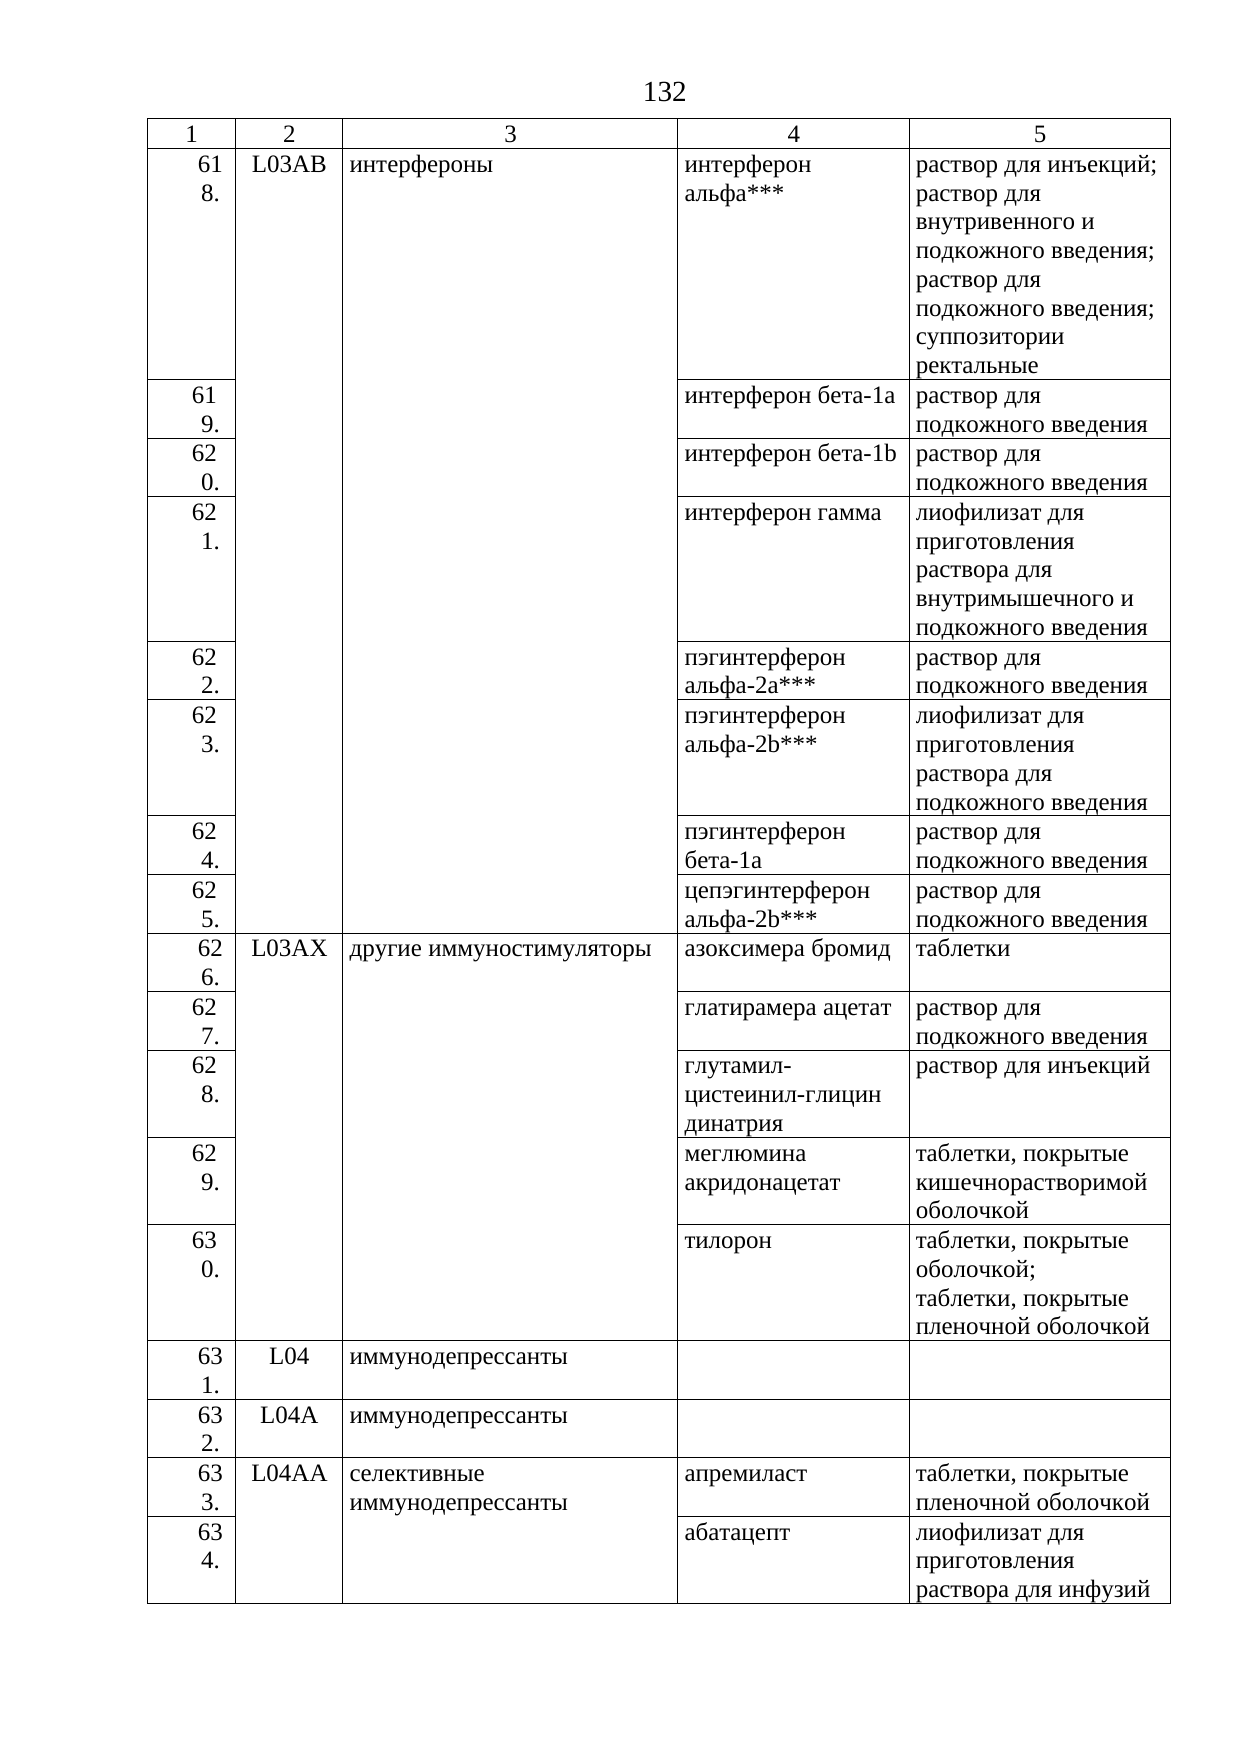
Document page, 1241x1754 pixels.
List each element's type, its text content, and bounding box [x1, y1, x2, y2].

table_header 1 [148, 119, 235, 148]
table_cell интерферон бета-1b [678, 439, 909, 496]
table_cell глутамил-цистеинил-глицин динатрия [678, 1051, 909, 1137]
table_cell иммунодепрессанты [343, 1400, 677, 1457]
table_cell пэгинтерферон альфа-2a*** [678, 642, 909, 699]
table_cell [148, 439, 235, 496]
table_header 5 [910, 119, 1170, 148]
table_cell пэгинтерферон бета-1a [678, 816, 909, 874]
table_cell лиофилизат для приготовления раствора для инфузий [910, 1517, 1170, 1603]
table_cell [910, 1400, 1170, 1457]
table_header 3 [343, 119, 677, 148]
table_cell азоксимера бромид [678, 934, 909, 991]
table_cell раствор для подкожного введения [910, 642, 1170, 699]
table_cell [148, 1051, 235, 1137]
table_cell другие иммуностимуляторы [343, 934, 677, 1340]
table_cell [148, 497, 235, 641]
table_cell [148, 992, 235, 1049]
table_cell L04 [236, 1341, 342, 1399]
table_cell пэгинтерферон альфа-2b*** [678, 700, 909, 815]
table_cell апремиласт [678, 1458, 909, 1516]
table_cell [148, 1517, 235, 1603]
table_cell [148, 875, 235, 932]
table_cell таблетки [910, 934, 1170, 991]
table_cell [148, 149, 235, 379]
table_cell [910, 1341, 1170, 1399]
table_cell раствор для инъекций [910, 1051, 1170, 1137]
table_cell L03AX [236, 934, 342, 1340]
table_cell раствор для подкожного введения [910, 380, 1170, 437]
table_cell интерферон альфа*** [678, 149, 909, 379]
table_cell раствор для подкожного введения [910, 875, 1170, 932]
table_header 4 [678, 119, 909, 148]
table_cell меглюмина акридонацетат [678, 1138, 909, 1224]
table_cell L04AA [236, 1458, 342, 1603]
table_cell L03AB [236, 149, 342, 932]
table_cell [148, 1138, 235, 1224]
table_header 2 [236, 119, 342, 148]
table_cell [148, 1400, 235, 1457]
table_cell [148, 1458, 235, 1516]
table_cell лиофилизат для приготовления раствора для внутримышечного и подкожного введения [910, 497, 1170, 641]
table_cell тилорон [678, 1225, 909, 1340]
table_cell L04A [236, 1400, 342, 1457]
table_cell раствор для подкожного введения [910, 816, 1170, 874]
table_cell таблетки, покрытые оболочкой; таблетки, покрытые пленочной оболочкой [910, 1225, 1170, 1340]
table_cell таблетки, покрытые кишечнорастворимой оболочкой [910, 1138, 1170, 1224]
table_cell лиофилизат для приготовления раствора для подкожного введения [910, 700, 1170, 815]
table_cell [148, 1341, 235, 1399]
table_cell [678, 1400, 909, 1457]
table_cell глатирамера ацетат [678, 992, 909, 1049]
table_cell интерферон гамма [678, 497, 909, 641]
table_cell [148, 380, 235, 437]
table_cell [148, 1225, 235, 1340]
table_cell [148, 700, 235, 815]
table_cell селективные иммунодепрессанты [343, 1458, 677, 1603]
table_cell интерферон бета-1a [678, 380, 909, 437]
table_cell интерфероны [343, 149, 677, 932]
table_cell абатацепт [678, 1517, 909, 1603]
table_cell [678, 1341, 909, 1399]
table_cell таблетки, покрытые пленочной оболочкой [910, 1458, 1170, 1516]
table_cell раствор для подкожного введения [910, 439, 1170, 496]
table_cell раствор для подкожного введения [910, 992, 1170, 1049]
table_cell раствор для инъекций; раствор для внутривенного и подкожного введения; раствор для подкожного введения; суппозитории ректальные [910, 149, 1170, 379]
table_cell [148, 642, 235, 699]
table_cell [148, 816, 235, 874]
table_cell [148, 934, 235, 991]
table_cell иммунодепрессанты [343, 1341, 677, 1399]
table_cell цепэгинтерферон альфа-2b*** [678, 875, 909, 932]
